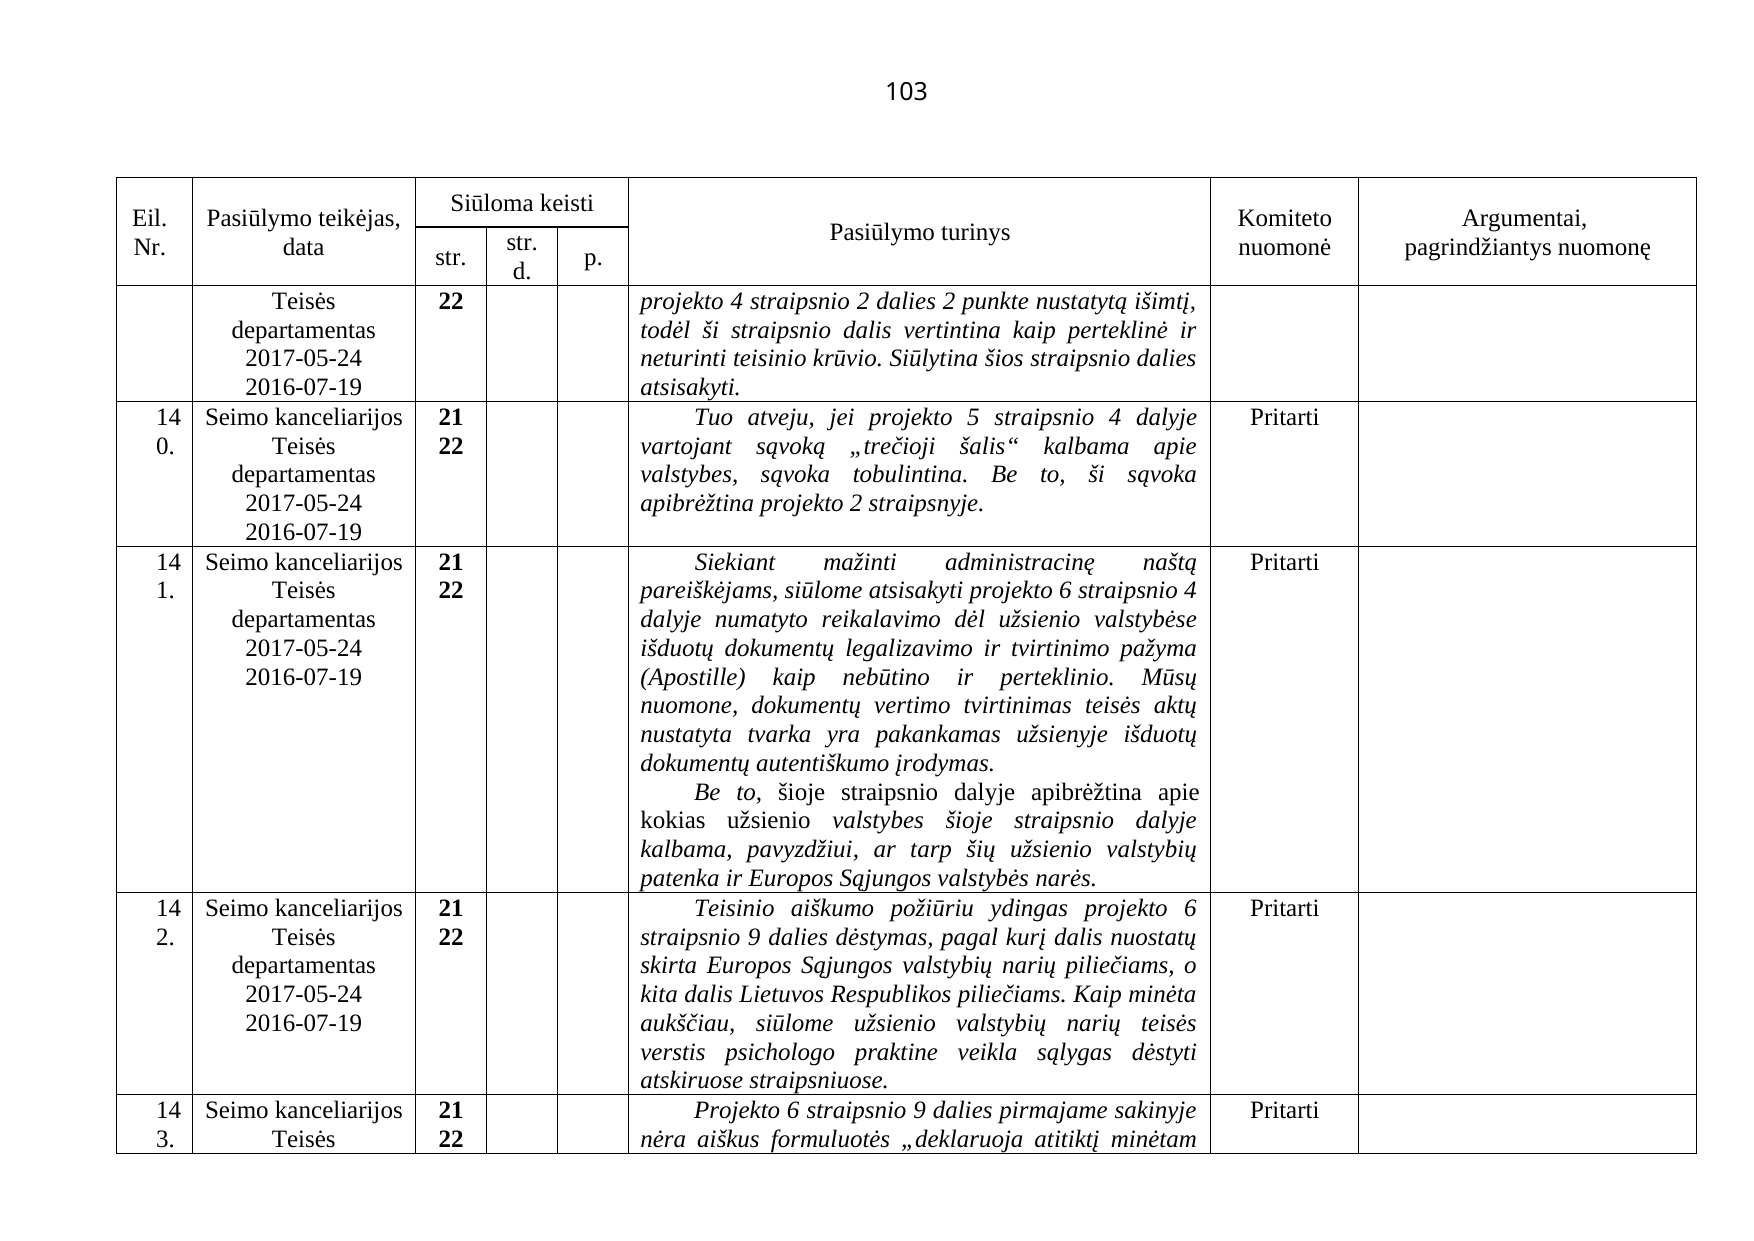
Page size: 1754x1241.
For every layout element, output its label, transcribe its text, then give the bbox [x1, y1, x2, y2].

table_cell [487, 547, 557, 892]
table_cell [117, 547, 192, 892]
table_cell [487, 893, 557, 1094]
table_cell 21 22 [416, 547, 486, 892]
table_cell str. [416, 228, 486, 285]
table_header Pasiūlymo turinys [629, 178, 1210, 285]
table_cell Seimo kanceliarijos Teisės [193, 1095, 415, 1153]
table_cell str. d. [487, 228, 557, 285]
table_cell 21 22 [416, 1095, 486, 1153]
table_cell [487, 286, 557, 401]
table_cell Pritarti [1211, 547, 1358, 892]
table_header Eil. Nr. [117, 178, 192, 285]
table_cell Teisės departamentas 2017-05-24 2016-07-19 [193, 286, 415, 401]
table_cell Siekiant mažinti administracinę naštą pareiškėjams, siūlome atsisakyti projekto 6 straipsnio 4 dalyje numatyto reikalavimo dėl užsienio valstybėse išduotų dokumentų legalizavimo ir tvirtinimo pažyma (Apostille) kaip nebūtino ir perteklinio. Mūsų nuomone, dokumentų vertimo tvirtinimas teisės aktų nustatyta tvarka yra pakankamas užsienyje išduotų dokumentų autentiškumo įrodymas. Be to, šioje straipsnio dalyje apibrėžtina apie kokias užsienio valstybes šioje straipsnio dalyje kalbama, pavyzdžiui, ar tarp šių užsienio valstybių patenka ir Europos Sąjungos valstybės narės. [629, 547, 1210, 892]
table_header Argumentai, pagrindžiantys nuomonę [1359, 178, 1696, 285]
table_cell [117, 402, 192, 546]
table_cell [117, 1095, 192, 1153]
table_cell Seimo kanceliarijos Teisės departamentas 2017-05-24 2016-07-19 [193, 402, 415, 546]
table_cell [558, 893, 628, 1094]
table_cell [558, 286, 628, 401]
table_cell [1359, 402, 1696, 546]
table_cell Projekto 6 straipsnio 9 dalies pirmajame sakinyje nėra aiškus formuluotės „deklaruoja atitiktį minėtam [629, 1095, 1210, 1153]
table_cell Seimo kanceliarijos Teisės departamentas 2017-05-24 2016-07-19 [193, 893, 415, 1094]
table_cell 21 22 [416, 893, 486, 1094]
table_cell 21 22 [416, 402, 486, 546]
table_cell [558, 1095, 628, 1153]
table_cell [558, 402, 628, 546]
table_cell Seimo kanceliarijos Teisės departamentas 2017-05-24 2016-07-19 [193, 547, 415, 892]
table_header Pasiūlymo teikėjas, data [193, 178, 415, 285]
table_cell projekto 4 straipsnio 2 dalies 2 punkte nustatytą išimtį, todėl ši straipsnio dalis vertintina kaip perteklinė ir neturinti teisinio krūvio. Siūlytina šios straipsnio dalies atsisakyti. [629, 286, 1210, 401]
table_cell [1359, 547, 1696, 892]
table_cell [1359, 1095, 1696, 1153]
table_header Komiteto nuomonė [1211, 178, 1358, 285]
table_cell Pritarti [1211, 1095, 1358, 1153]
table_header Siūloma keisti [416, 178, 628, 226]
table_cell [487, 1095, 557, 1153]
table_cell 22 [416, 286, 486, 401]
table_cell [487, 402, 557, 546]
table_cell Teisinio aiškumo požiūriu ydingas projekto 6 straipsnio 9 dalies dėstymas, pagal kurį dalis nuostatų skirta Europos Sąjungos valstybių narių piliečiams, o kita dalis Lietuvos Respublikos piliečiams. Kaip minėta aukščiau, siūlome užsienio valstybių narių teisės verstis psichologo praktine veikla sąlygas dėstyti atskiruose straipsniuose. [629, 893, 1210, 1094]
table_cell [1359, 893, 1696, 1094]
table_cell [1211, 286, 1358, 401]
table_cell [117, 286, 192, 401]
table_cell Pritarti [1211, 402, 1358, 546]
table_cell [558, 547, 628, 892]
table_cell p. [558, 228, 628, 285]
table_cell [1359, 286, 1696, 401]
table_cell Tuo atveju, jei projekto 5 straipsnio 4 dalyje vartojant sąvoką „trečioji šalis“ kalbama apie valstybes, sąvoka tobulintina. Be to, ši sąvoka apibrėžtina projekto 2 straipsnyje. [629, 402, 1210, 546]
table_cell Pritarti [1211, 893, 1358, 1094]
table_cell [117, 893, 192, 1094]
